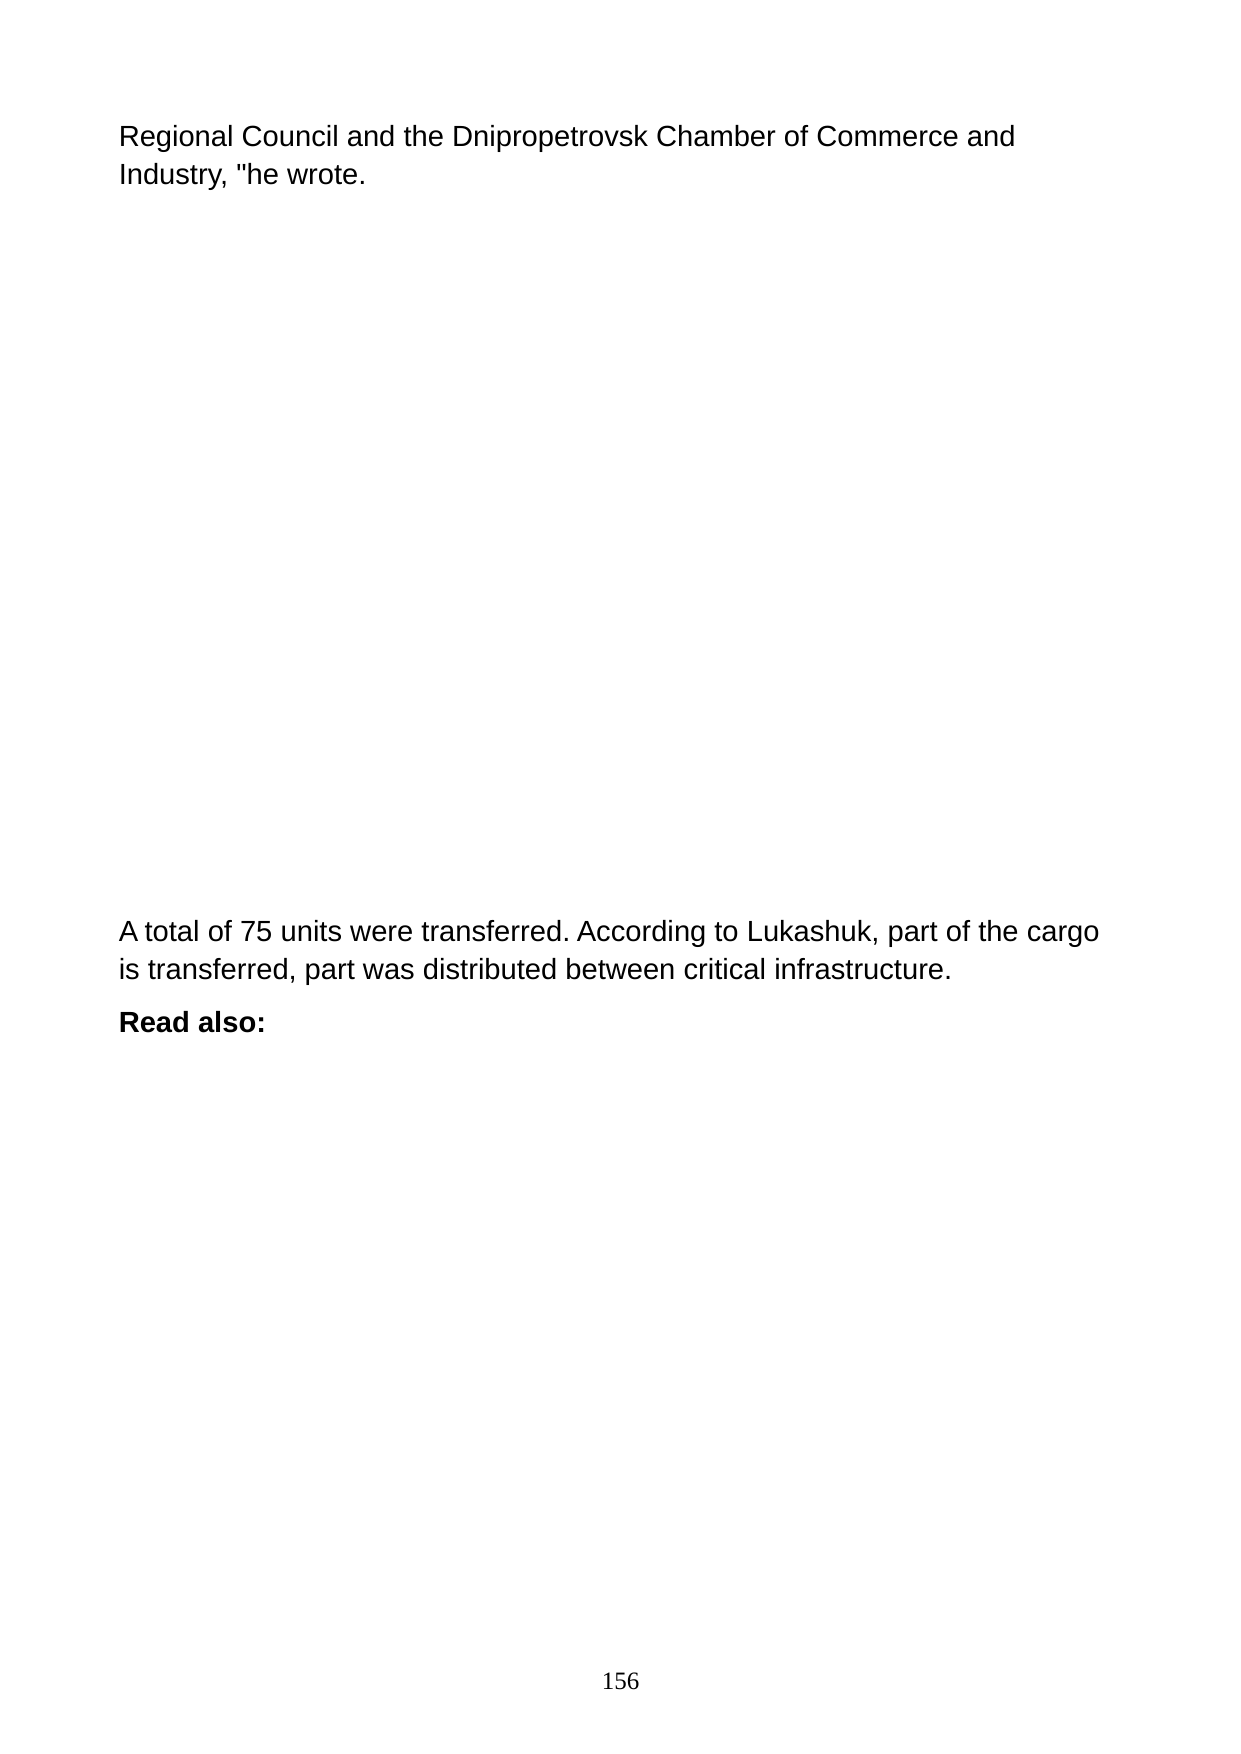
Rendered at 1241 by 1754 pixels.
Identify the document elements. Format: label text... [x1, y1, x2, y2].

text Read also: [118, 1005, 1122, 1039]
text Regional Council and the Dnipropetrovsk Chamber of Commerce and Industry, "he wrote. [118, 118, 1122, 191]
text A total of 75 units were transferred. According to Lukashuk, part of the cargo is transferred, part was distributed between critical infrastructure. [118, 210, 1122, 986]
